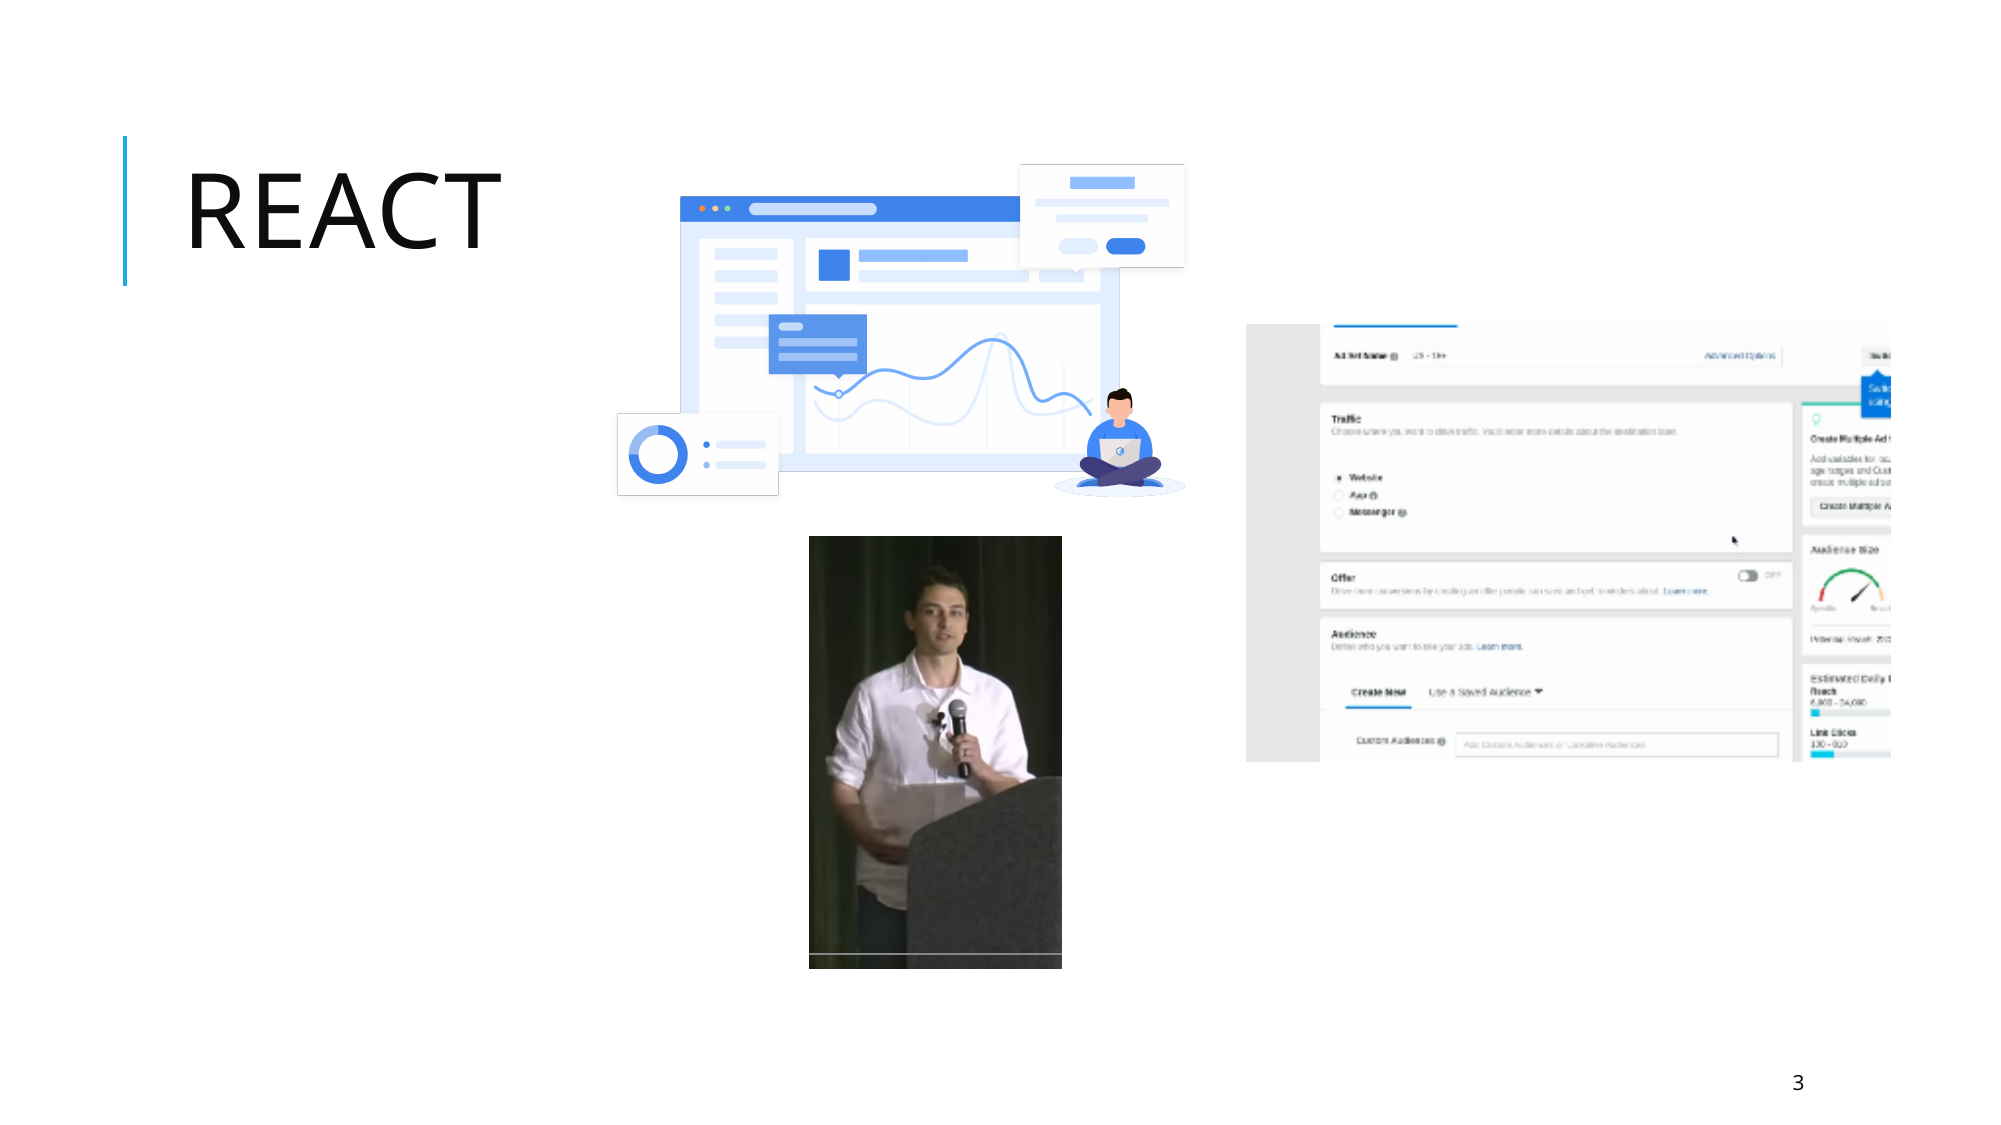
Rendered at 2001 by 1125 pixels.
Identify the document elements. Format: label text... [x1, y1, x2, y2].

picture [609, 158, 1192, 505]
picture [1246, 324, 1891, 762]
picture [809, 536, 1062, 969]
slide_number [1777, 1061, 1938, 1107]
title REACT [168, 96, 1763, 342]
